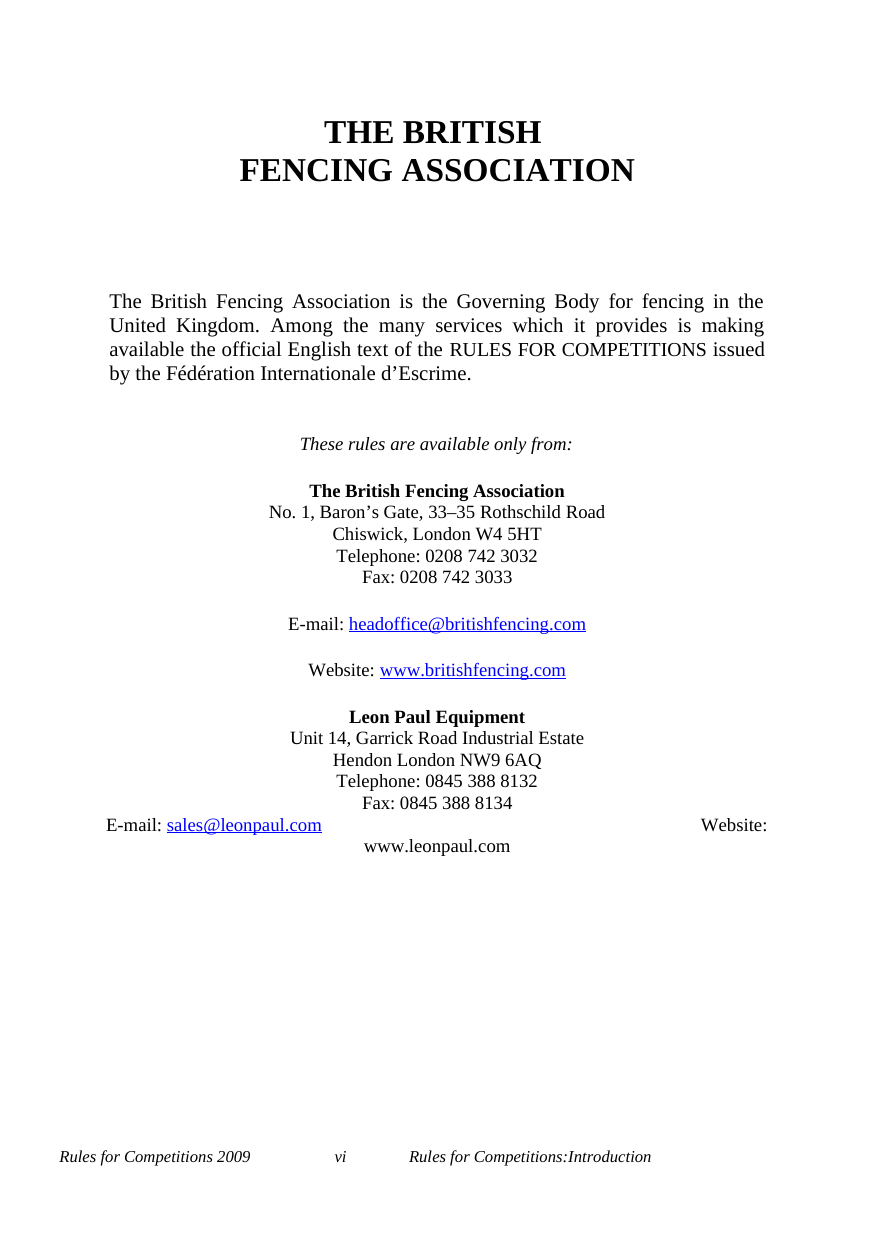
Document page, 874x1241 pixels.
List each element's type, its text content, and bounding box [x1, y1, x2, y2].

text Leon Paul Equipment Unit 14, Garrick Road Industrial Estate Hendon London NW9 6AQ Telephone: 0845 388 8132 Fax: 0845 388 8134 E-mail: sales@leonpaul.com Website: www.leonpaul.com [59, 706, 815, 857]
text Website: www.britishfencing.com [59, 659, 815, 681]
text The British Fencing Association No. 1, Baron’s Gate, 33–35 Rothschild Road Chiswick, London W4 5HT Telephone: 0208 742 3032 Fax: 0208 742 3033 [59, 480, 815, 588]
text E-mail: headoffice@britishfencing.com [59, 613, 815, 634]
text These rules are available only from: [59, 433, 815, 455]
text The British Fencing Association is the Governing Body for fencing in the United Kingdom. Among the many services which it provides is making available the official English text of the RULES FOR COMPETITIONS issued by the Fédération Internationale d’Escrime. [109, 289, 765, 385]
text THE BRITISH FENCING ASSOCIATION [59, 112, 815, 189]
